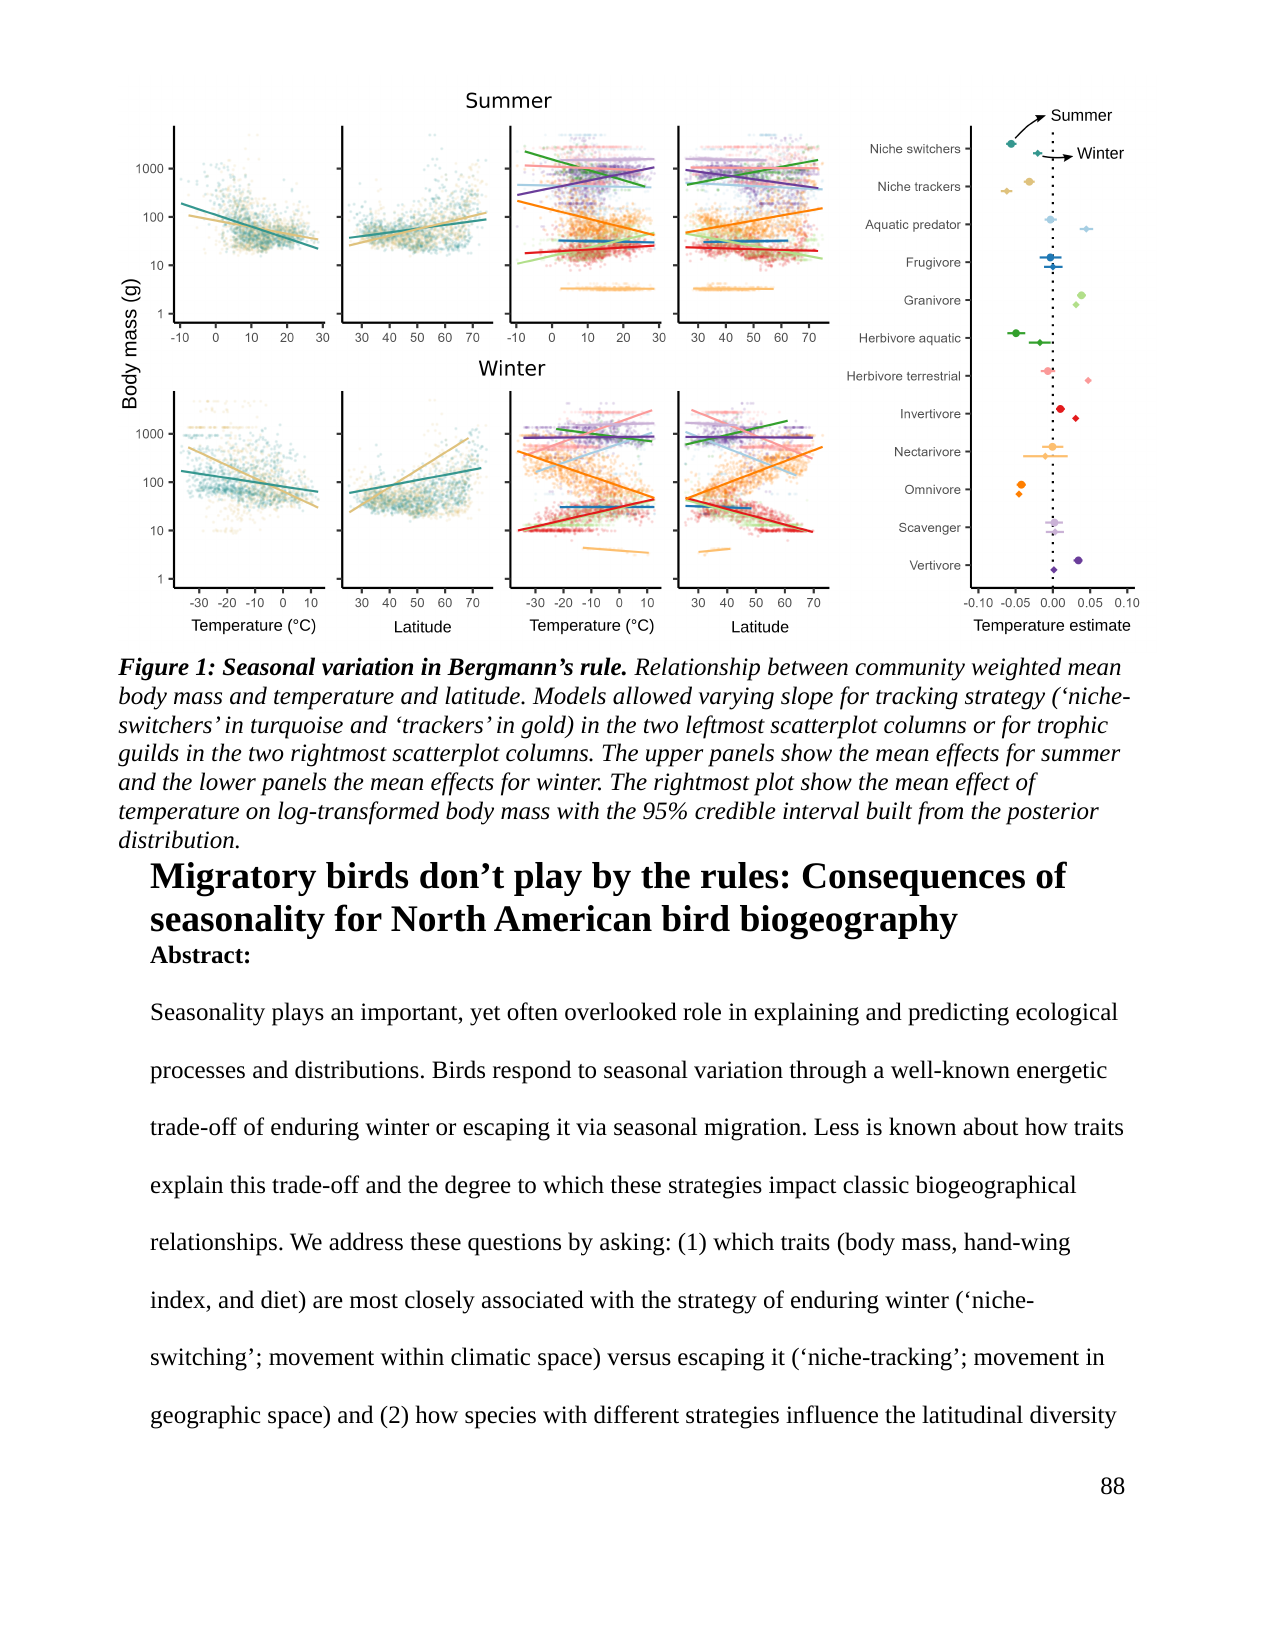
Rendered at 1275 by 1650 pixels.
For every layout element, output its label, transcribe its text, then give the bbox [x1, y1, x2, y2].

text Figure 1: Seasonal variation in Bergmann’s rule. Relationship between community weighted mean body mass and temperature and latitude. Models allowed varying slope for tracking strategy (‘niche-switchers’ in turquoise and ‘trackers’ in gold) in the two leftmost scatterplot columns or for trophic guilds in the two rightmost scatterplot columns. The upper panels show the mean effects for summer and the lower panels the mean effects for winter. The rightmost plot show the mean effect of temperature on log-transformed body mass with the 95% credible interval built from the posterior distribution. [118, 653, 1157, 853]
text Abstract: [150, 940, 1125, 968]
text Migratory birds don’t play by the rules: Consequences of seasonality for North American bird biogeography [150, 853, 1125, 940]
text Seasonality plays an important, yet often overlooked role in explaining and predicting ecological processes and distributions. Birds respond to seasonal variation through a well-known energetic trade-off of enduring winter or escaping it via seasonal migration. Less is known about how traits explain this trade-off and the degree to which these strategies impact classic biogeographical relationships. We address these questions by asking: (1) which traits (body mass, hand-wing index, and diet) are most closely associated with the strategy of enduring winter (‘niche-switching’; movement within climatic space) versus escaping it (‘niche-tracking’; movement in geographic space) and (2) how species with different strategies influence the latitudinal diversity [150, 997, 1125, 1428]
picture [118, 75, 1157, 653]
